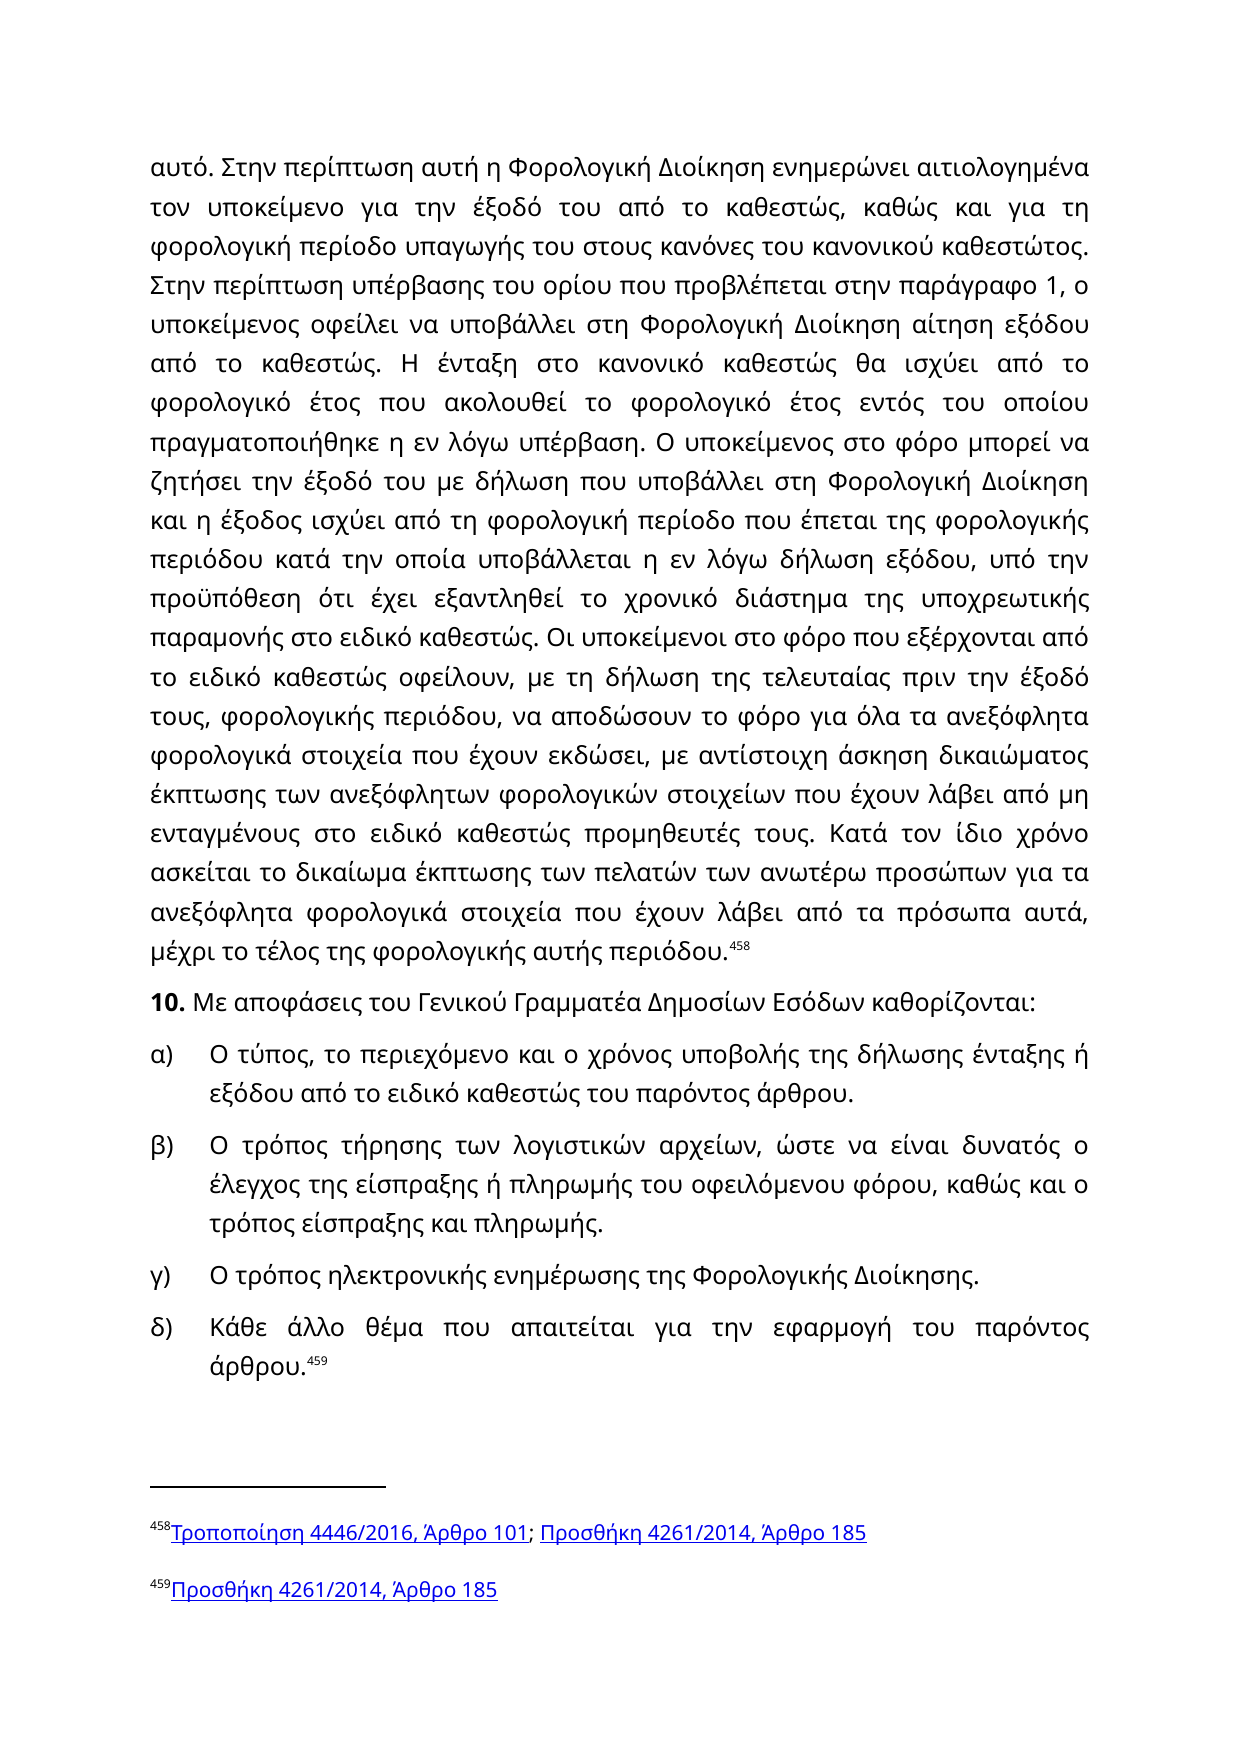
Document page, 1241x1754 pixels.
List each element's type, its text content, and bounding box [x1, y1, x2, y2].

list α) Ο τύπος, το περιεχόμενο και ο χρόνος υποβολής της δήλωσης ένταξης ή εξόδου από το ειδικό καθεστώς του παρόντος άρθρου. [150, 1037, 1090, 1110]
list γ) Ο τρόπος ηλεκτρονικής ενημέρωσης της Φορολογικής Διοίκησης. [150, 1257, 1090, 1292]
text αυτό. Στην περίπτωση αυτή η Φορολογική Διοίκηση ενημερώνει αιτιολογημένα τον υποκείμενο για την έξοδό του από το καθεστώς, καθώς και για τη φορολογική περίοδο υπαγωγής του στους κανόνες του κανονικού καθεστώτος. Στην περίπτωση υπέρβασης του ορίου που προβλέπεται στην παράγραφο 1, ο υποκείμενος οφείλει να υποβάλλει στη Φορολογική Διοίκηση αίτηση εξόδου από το καθεστώς. Η ένταξη στο κανονικό καθεστώς θα ισχύει από το φορολογικό έτος που ακολουθεί το φορολογικό έτος εντός του οποίου πραγματοποιήθηκε η εν λόγω υπέρβαση. Ο υποκείμενος στο φόρο μπορεί να ζητήσει την έξοδό του με δήλωση που υποβάλλει στη Φορολογική Διοίκηση και η έξοδος ισχύει από τη φορολογική περίοδο που έπεται της φορολογικής περιόδου κατά την οποία υποβάλλεται η εν λόγω δήλωση εξόδου, υπό την προϋπόθεση ότι έχει εξαντληθεί το χρονικό διάστημα της υποχρεωτικής παραμονής στο ειδικό καθεστώς. Οι υποκείμενοι στο φόρο που εξέρχονται από το ειδικό καθεστώς οφείλουν, με τη δήλωση της τελευταίας πριν την έξοδό τους, φορολογικής περιόδου, να αποδώσουν το φόρο για όλα τα ανεξόφλητα φορολογικά στοιχεία που έχουν εκδώσει, με αντίστοιχη άσκηση δικαιώματος έκπτωσης των ανεξόφλητων φορολογικών στοιχείων που έχουν λάβει από μη ενταγμένους στο ειδικό καθεστώς προμηθευτές τους. Κατά τον ίδιο χρόνο ασκείται το δικαίωμα έκπτωσης των πελατών των ανωτέρω προσώπων για τα ανεξόφλητα φορολογικά στοιχεία που έχουν λάβει από τα πρόσωπα αυτά, μέχρι το τέλος της φορολογικής αυτής περιόδου. [150, 150, 1090, 967]
list δ) Κάθε άλλο θέμα που απαιτείται για την εφαρμογή του παρόντος άρθρου. [150, 1309, 1090, 1382]
text Προσθήκη 4261/2014, Άρθρο 185 [150, 1576, 1090, 1604]
text Τροποποίηση 4446/2016, Άρθρο 101; Προσθήκη 4261/2014, Άρθρο 185 [150, 1518, 1090, 1546]
text 10. Με αποφάσεις του Γενικού Γραμματέα Δημοσίων Εσόδων καθορίζονται: [150, 985, 1090, 1019]
list β) Ο τρόπος τήρησης των λογιστικών αρχείων, ώστε να είναι δυνατός ο έλεγχος της είσπραξης ή πληρωμής του οφειλόμενου φόρου, καθώς και ο τρόπος είσπραξης και πληρωμής. [150, 1127, 1090, 1240]
